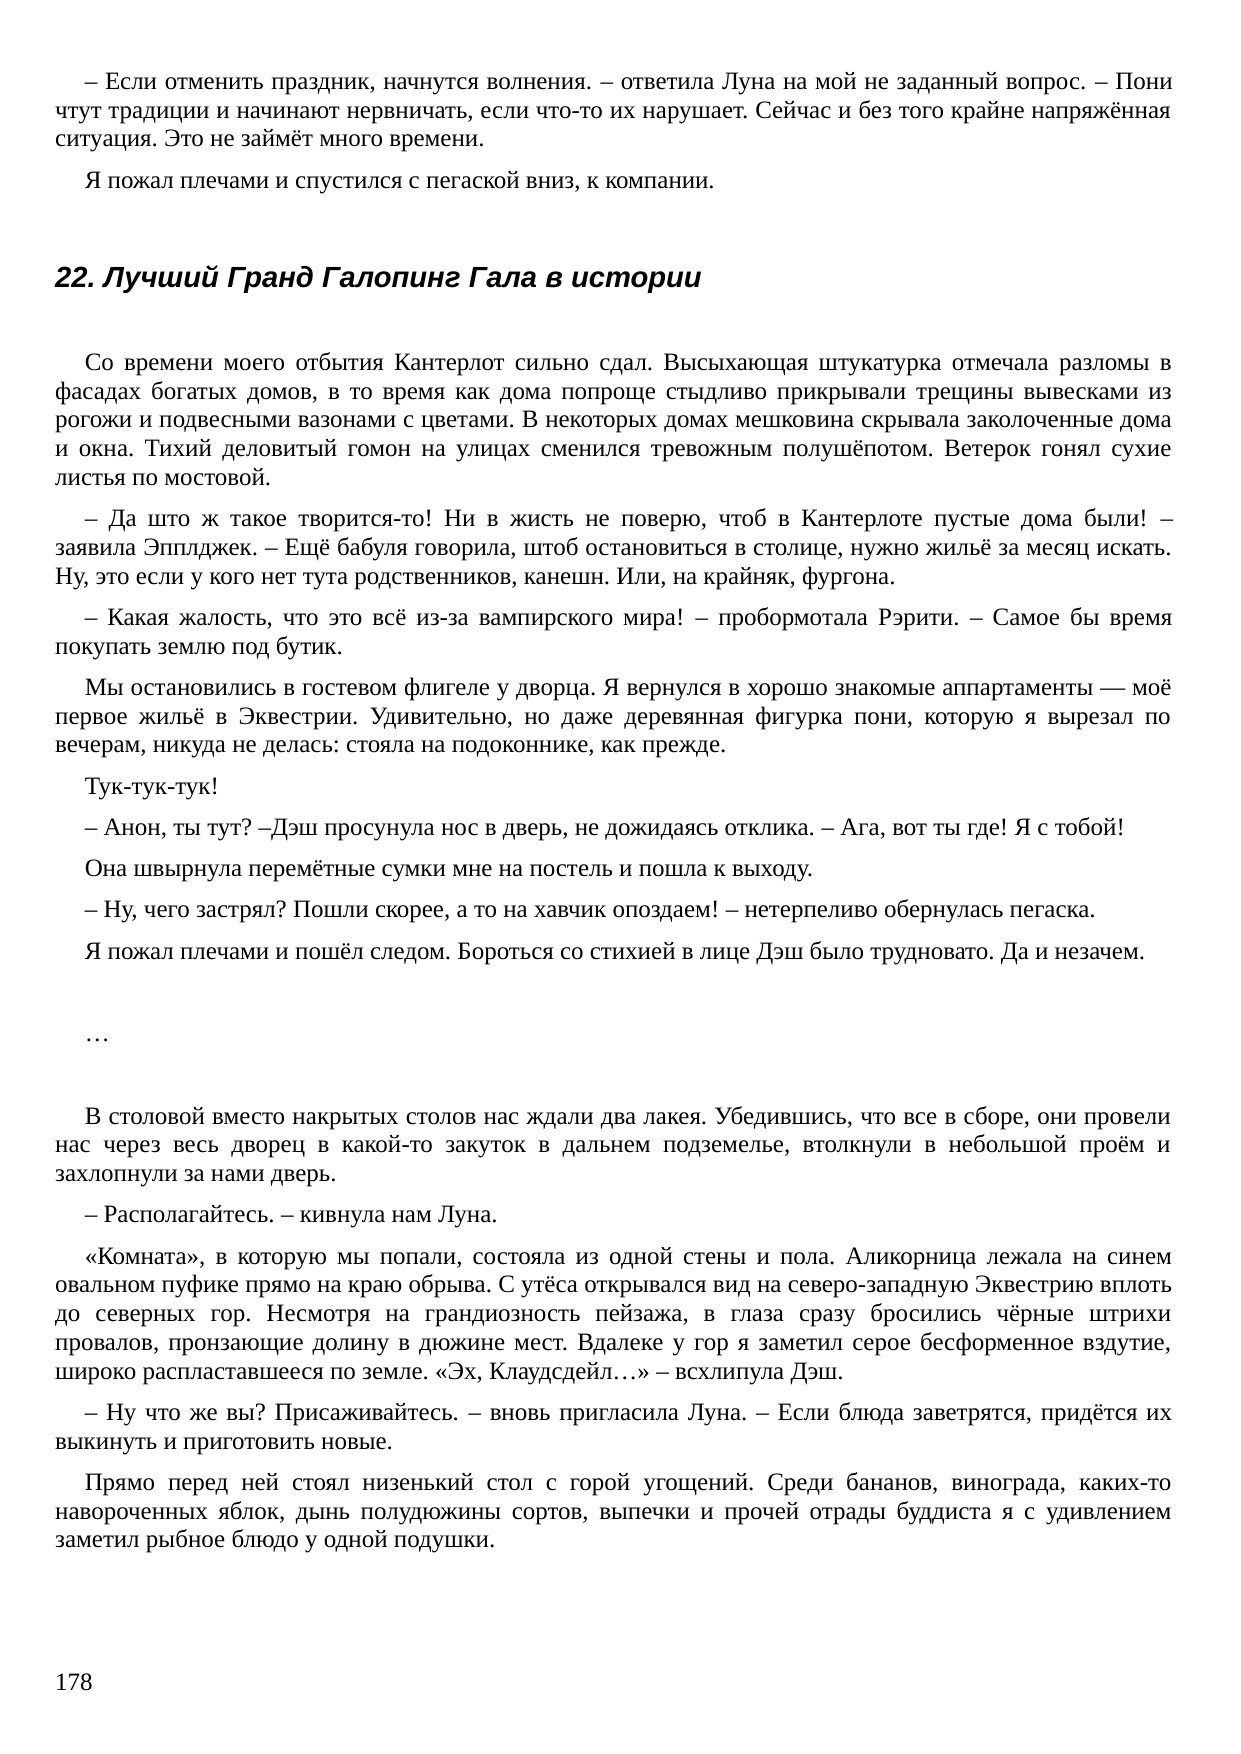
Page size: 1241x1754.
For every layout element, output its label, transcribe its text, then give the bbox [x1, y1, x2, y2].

text «Комната», в которую мы попали, состояла из одной стены и пола. Аликорница лежала на синем овальном пуфике прямо на краю обрыва. С утёса открывался вид на северо-западную Эквестрию вплоть до северных гор. Несмотря на грандиозность пейзажа, в глаза сразу бросились чёрные штрихи провалов, пронзающие долину в дюжине мест. Вдалеке у гор я заметил серое бесформенное вздутие, широко распластавшееся по земле. «Эх, Клаудсдейл…» – всхлипула Дэш. [55, 1241, 1173, 1384]
text Я пожал плечами и спустился с пегаской вниз, к компании. [55, 165, 1173, 193]
text Я пожал плечами и пошёл следом. Бороться со стихией в лице Дэш было трудновато. Да и незачем. [55, 936, 1173, 964]
text Тук-тук-тук! [55, 771, 1173, 799]
text – Какая жалость, что это всё из-за вампирского мира! – пробормотала Рэрити. – Самое бы время покупать землю под бутик. [55, 602, 1173, 659]
text – Ну, чего застрял? Пошли скорее, а то на хавчик опоздаем! – нетерпеливо обернулась пегаска. [55, 894, 1173, 923]
text – Ну что же вы? Присаживайтесь. – вновь пригласила Луна. – Если блюда заветрятся, придётся их выкинуть и приготовить новые. [55, 1397, 1173, 1454]
text Со времени моего отбытия Кантерлот сильно сдал. Высыхающая штукатурка отмечала разломы в фасадах богатых домов, в то время как дома попроще стыдливо прикрывали трещины вывесками из рогожи и подвесными вазонами с цветами. В некоторых домах мешковина скрывала заколоченные дома и окна. Тихий деловитый гомон на улицах сменился тревожным полушёпотом. Ветерок гонял сухие листья по мостовой. [55, 347, 1173, 491]
text … [55, 1018, 1173, 1047]
text В столовой вместо накрытых столов нас ждали два лакея. Убедившись, что все в сборе, они провели нас через весь дворец в какой-то закуток в дальнем подземелье, втолкнули в небольшой проём и захлопнули за нами дверь. [55, 1101, 1173, 1187]
text Она швырнула перемётные сумки мне на постель и пошла к выходу. [55, 853, 1173, 882]
subtitle 22. Лучший Гранд Галопинг Гала в истории [55, 260, 1173, 293]
text Прямо перед ней стоял низенький стол с горой угощений. Среди бананов, винограда, каких-то навороченных яблок, дынь полудюжины сортов, выпечки и прочей отрады буддиста я с удивлением заметил рыбное блюдо у одной подушки. [55, 1467, 1173, 1553]
text – Если отменить праздник, начнутся волнения. – ответила Луна на мой не заданный вопрос. – Пони чтут традиции и начинают нервничать, если что-то их нарушает. Сейчас и без того крайне напряжённая ситуация. Это не займёт много времени. [55, 66, 1173, 152]
text Мы остановились в гостевом флигеле у дворца. Я вернулся в хорошо знакомые аппартаменты — моё первое жильё в Эквестрии. Удивительно, но даже деревянная фигурка пони, которую я вырезал по вечерам, никуда не делась: стояла на подоконнике, как прежде. [55, 672, 1173, 758]
text – Располагайтесь. – кивнула нам Луна. [55, 1199, 1173, 1228]
text – Да што ж такое творится-то! Ни в жисть не поверю, чтоб в Кантерлоте пустые дома были! – заявила Эпплджек. – Ещё бабуля говорила, штоб остановиться в столице, нужно жильё за месяц искать. Ну, это если у кого нет тута родственников, канешн. Или, на крайняк, фургона. [55, 503, 1173, 589]
text – Анон, ты тут? –Дэш просунула нос в дверь, не дожидаясь отклика. – Ага, вот ты где! Я с тобой! [55, 812, 1173, 841]
